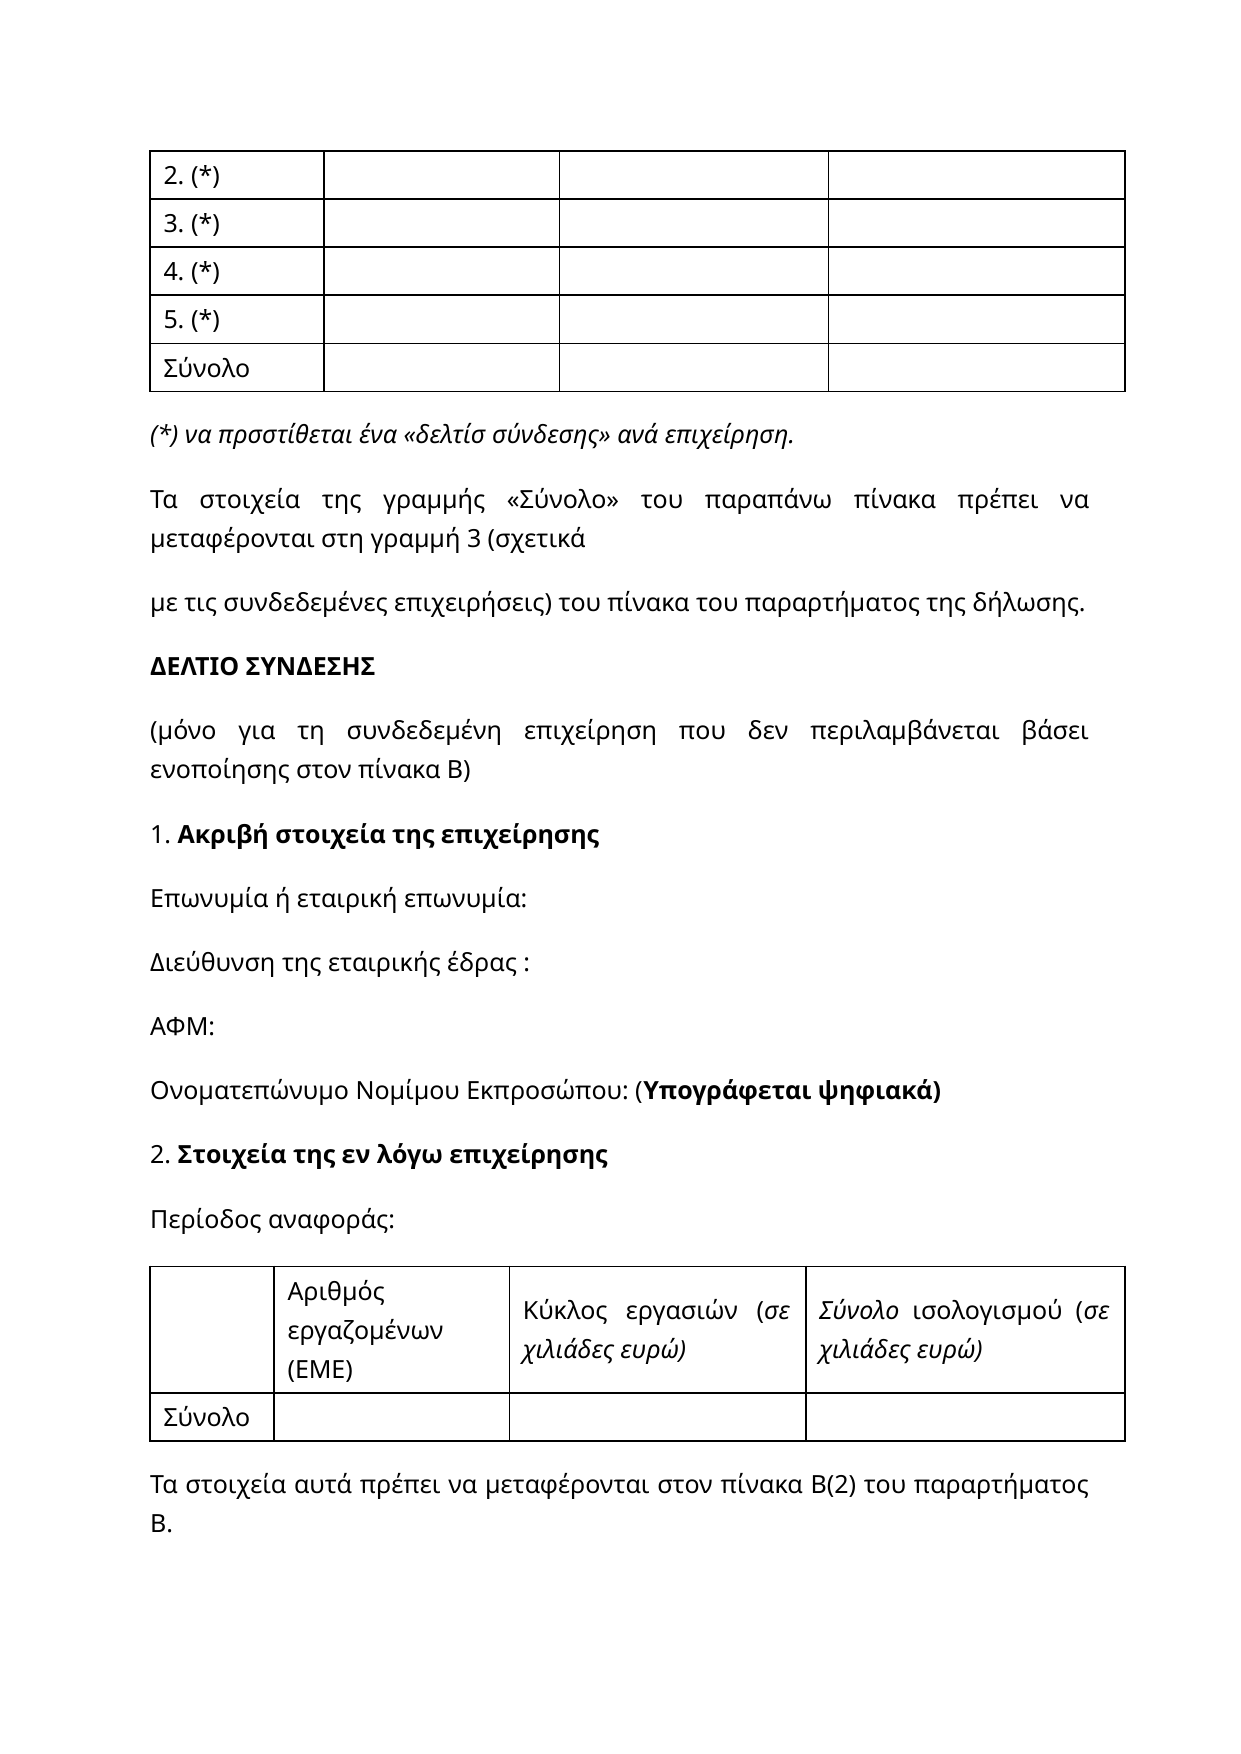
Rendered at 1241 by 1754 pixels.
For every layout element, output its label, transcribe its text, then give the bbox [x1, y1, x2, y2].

table_cell [275, 1394, 509, 1440]
table_cell 4. (*) [151, 248, 323, 294]
table_cell 5. (*) [151, 296, 323, 342]
table_header Κύκλος εργασιών (σε χιλιάδες ευρώ) [510, 1267, 805, 1392]
text Ονοματεπώνυμο Νομίμου Εκπροσώπου: (Υπογράφεται ψηφιακά) [150, 1073, 1090, 1107]
table_cell [325, 152, 559, 198]
table_cell [560, 200, 828, 246]
table_cell [829, 152, 1124, 198]
table_cell [829, 248, 1124, 294]
table_header Σύνολο ισολογισμού (σε χιλιάδες ευρώ) [807, 1267, 1124, 1392]
text Τα στοιχεία της γραμμής «Σύνολο» του παραπάνω πίνακα πρέπει να μεταφέρονται στη γραμμή 3 (σχετικά [150, 481, 1090, 554]
table_cell Σύνολο [151, 344, 323, 391]
table_cell Σύνολο [151, 1394, 273, 1440]
text (*) να πρσστίθεται ένα «δελτίσ σύνδεσης» ανά επιχείρηση. [150, 417, 1090, 451]
table_cell [325, 248, 559, 294]
table_cell 2. (*) [151, 152, 323, 198]
table_cell [560, 344, 828, 391]
table_cell [829, 200, 1124, 246]
table_cell [325, 344, 559, 391]
table_cell [560, 152, 828, 198]
table_cell [325, 296, 559, 342]
table_cell [807, 1394, 1124, 1440]
table_cell [829, 344, 1124, 391]
text 2. Στοιχεία της εν λόγω επιχείρησης [150, 1137, 1090, 1171]
table_header [151, 1267, 273, 1392]
table_cell 3. (*) [151, 200, 323, 246]
text Τα στοιχεία αυτά πρέπει να μεταφέρονται στον πίνακα Β(2) του παραρτήματος Β. [150, 1467, 1090, 1540]
text (μόνο για τη συνδεδεμένη επιχείρηση που δεν περιλαμβάνεται βάσει ενοποίησης στον πίνακα Β) [150, 713, 1090, 786]
table_cell [510, 1394, 805, 1440]
table_cell [560, 248, 828, 294]
text Διεύθυνση της εταιρικής έδρας : [150, 945, 1090, 979]
text Περίοδος αναφοράς: [150, 1201, 1090, 1235]
text ΑΦΜ: [150, 1009, 1090, 1043]
text Επωνυμία ή εταιρική επωνυμία: [150, 881, 1090, 914]
table_cell [325, 200, 559, 246]
table_cell [829, 296, 1124, 342]
text ΔΕΛΤΙΟ ΣΥΝΔΕΣΗΣ [150, 649, 1090, 683]
table_header Αριθμός εργαζομένων (ΕΜΕ) [275, 1267, 509, 1392]
text με τις συνδεδεμένες επιχειρήσεις) του πίνακα του παραρτήματος της δήλωσης. [150, 585, 1090, 619]
text 1. Ακριβή στοιχεία της επιχείρησης [150, 816, 1090, 850]
table_cell [560, 296, 828, 342]
